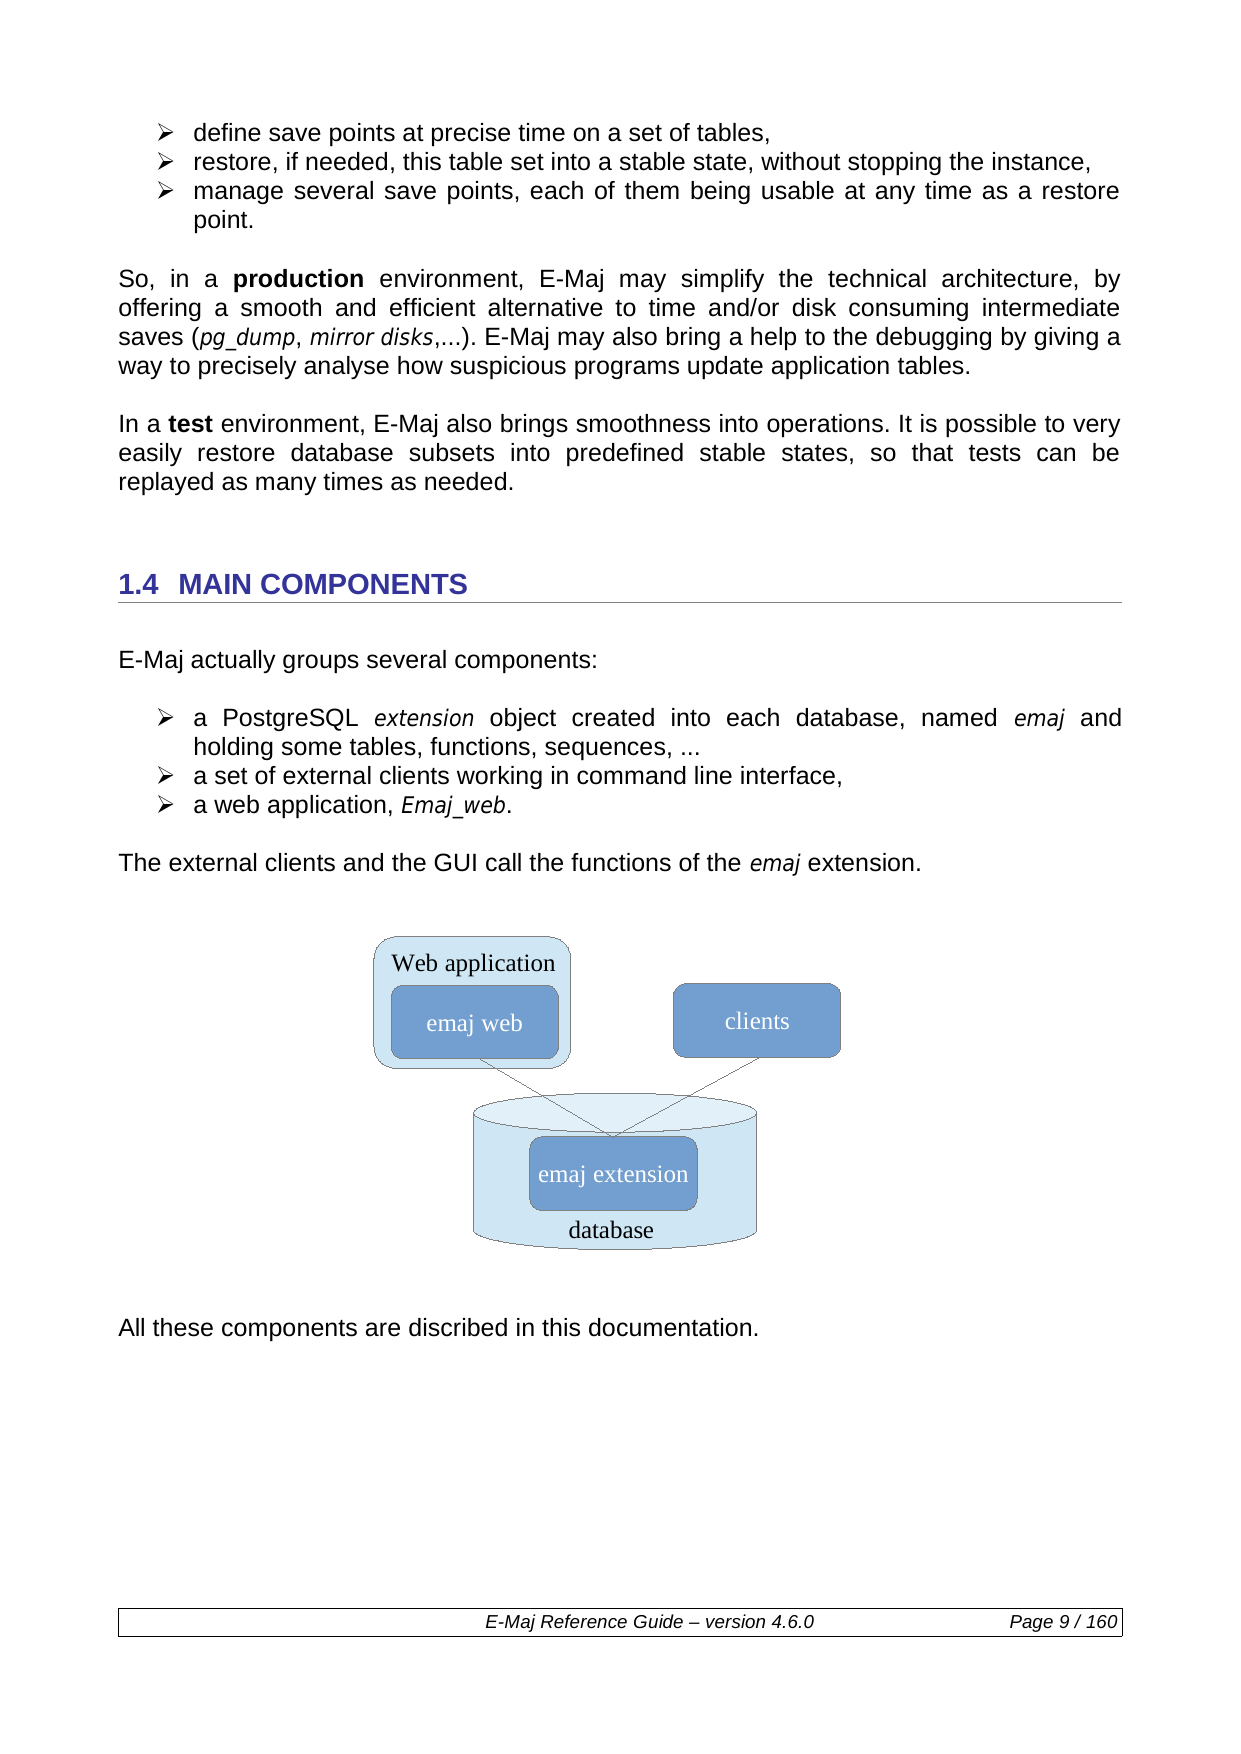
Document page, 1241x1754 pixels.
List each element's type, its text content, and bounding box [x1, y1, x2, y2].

text All these components are discribed in this documentation. [118, 1313, 1122, 1342]
list a PostgreSQL extension object created into each database, named emaj and holding some tables, functions, sequences, ... [156, 703, 1122, 761]
text In a test environment, E-Maj also brings smoothness into operations. It is possible to very easily restore database subsets into predefined stable states, so that tests can be replayed as many times as needed. [118, 409, 1122, 496]
text E-Maj actually groups several components: [118, 645, 1122, 674]
list restore, if needed, this table set into a stable state, without stopping the instance, [156, 147, 1122, 176]
list a set of external clients working in command line interface, [156, 761, 1122, 790]
text The external clients and the GUI call the functions of the emaj extension. [118, 848, 1122, 877]
list a web application, Emaj_web. [156, 790, 1122, 819]
list manage several save points, each of them being usable at any time as a restore point. [156, 176, 1122, 234]
list define save points at precise time on a set of tables, [156, 118, 1122, 147]
text So, in a production environment, E-Maj may simplify the technical architecture, by offering a smooth and efficient alternative to time and/or disk consuming intermediate saves (pg_dump, mirror disks,...). E-Maj may also bring a help to the debugging by giving a way to precisely analyse how suspicious programs update application tables. [118, 263, 1122, 380]
subtitle Main components [118, 567, 1122, 602]
